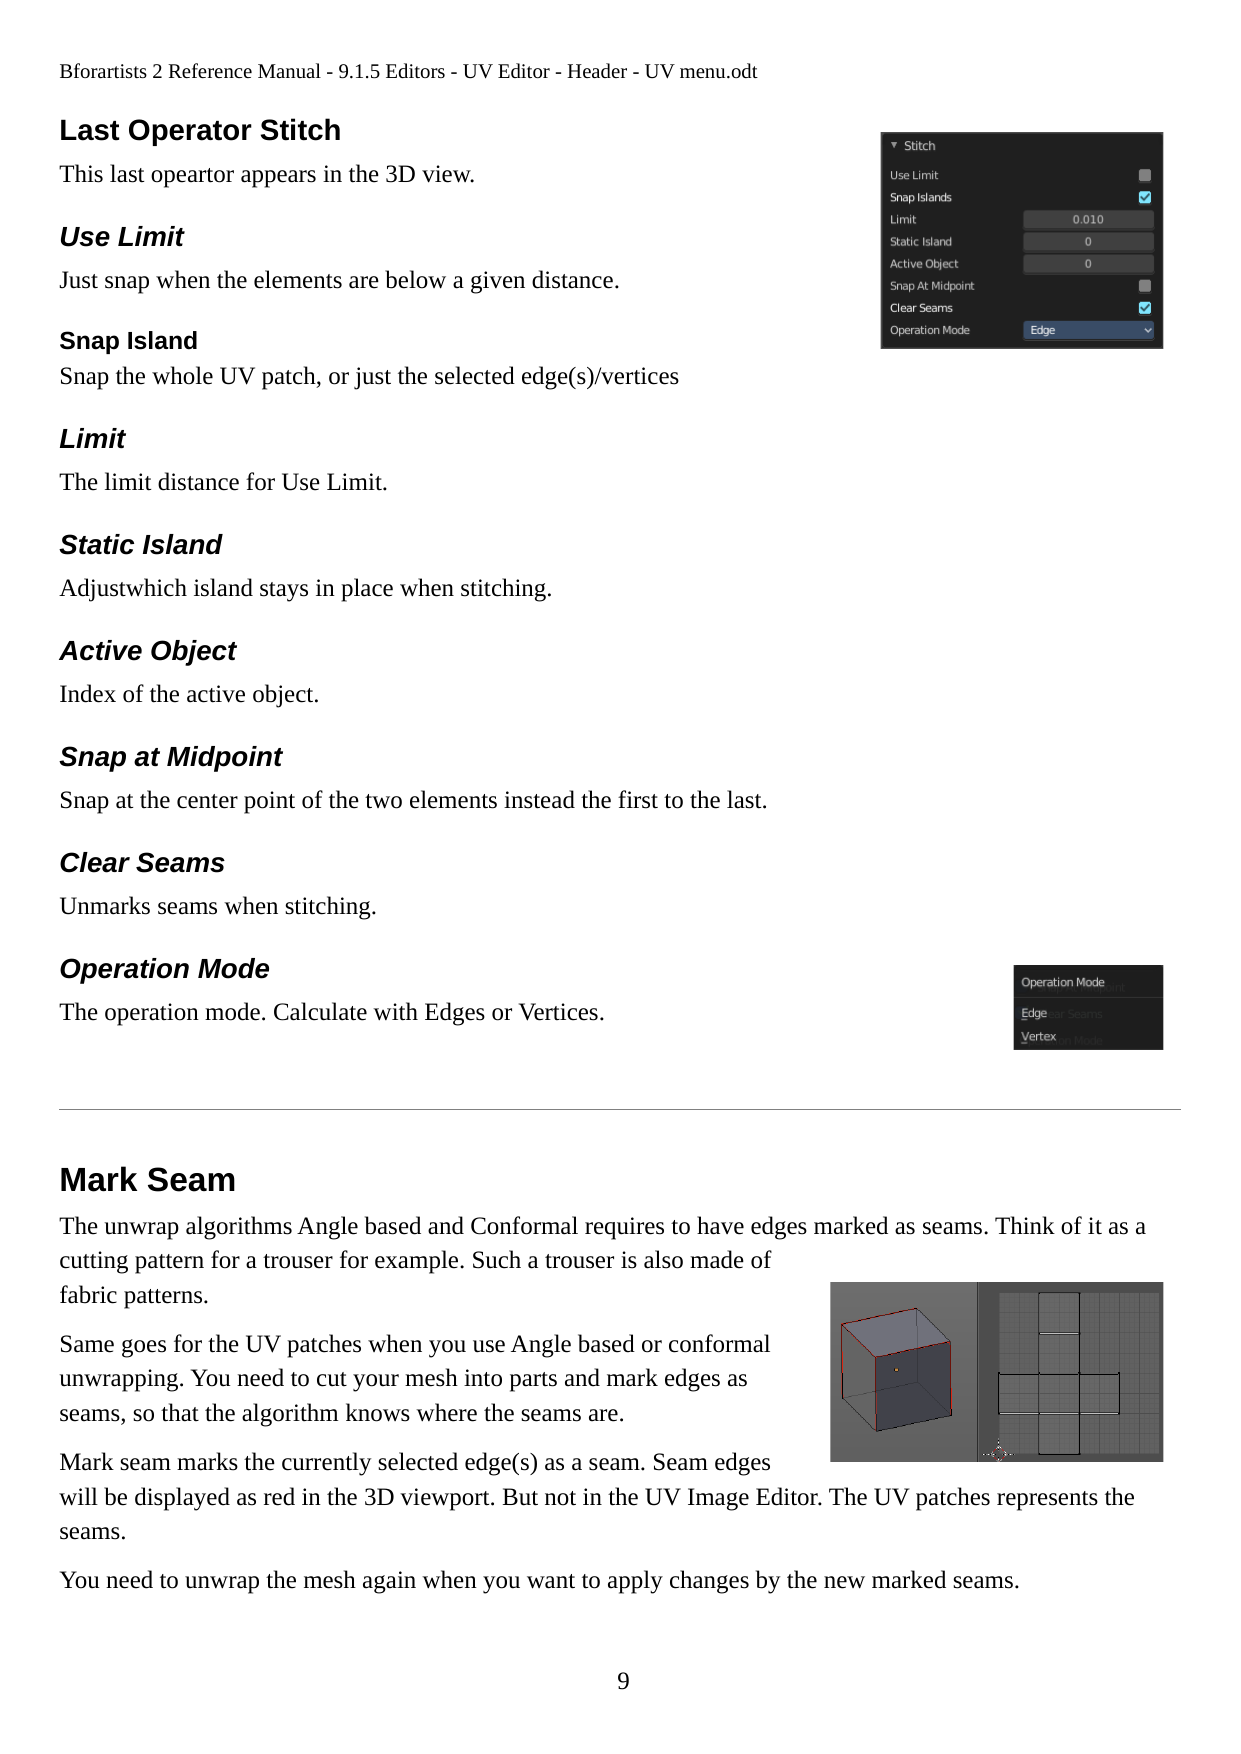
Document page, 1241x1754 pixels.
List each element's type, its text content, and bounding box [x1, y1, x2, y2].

subtitle Active Object [59, 634, 1181, 666]
subtitle Mark Seam [59, 1160, 1181, 1198]
text Same goes for the UV patches when you use Angle based or conformal unwrapping. You need to cut your mesh into parts and mark edges as seams, so that the algorithm knows where the seams are. [59, 1329, 830, 1427]
text Just snap when the elements are below a given distance. [59, 265, 880, 293]
picture [880, 132, 1164, 349]
text Adjustwhich island stays in place when stitching. [59, 573, 1181, 602]
text The unwrap algorithms Angle based and Conformal requires to have edges marked as seams. Think of it as a cutting pattern for a trouser for example. Such a trouser is also made of fabric patterns. [59, 1211, 1181, 1309]
subtitle Use Limit [59, 220, 880, 252]
subtitle [1164, 220, 1181, 252]
text Snap at the center point of the two elements instead the first to the last. [59, 785, 1181, 814]
text Index of the active object. [59, 679, 1181, 708]
text Snap the whole UV patch, or just the selected edge(s)/vertices [59, 361, 1181, 390]
subtitle Operation Mode [59, 952, 1181, 984]
picture [830, 1282, 1164, 1462]
text Unmarks seams when stitching. [59, 891, 1181, 919]
picture [1013, 965, 1164, 1050]
text The limit distance for Use Limit. [59, 467, 1181, 496]
subtitle Clear Seams [59, 846, 1181, 878]
subtitle Snap Island [59, 326, 1181, 355]
subtitle Static Island [59, 529, 1181, 561]
subtitle Limit [59, 423, 1181, 454]
subtitle Last Operator Stitch [59, 113, 1181, 146]
text You need to unwrap the mesh again when you want to apply changes by the new marked seams. [59, 1565, 1181, 1594]
text Mark seam marks the currently selected edge(s) as a seam. Seam edges will be displayed as red in the 3D viewport. But not in the UV Image Editor. The UV patches represents the seams. [59, 1447, 1181, 1545]
text This last opeartor appears in the 3D view. [59, 159, 880, 188]
text The operation mode. Calculate with Edges or Vertices. [59, 997, 1013, 1026]
subtitle Snap at Midpoint [59, 741, 1181, 772]
